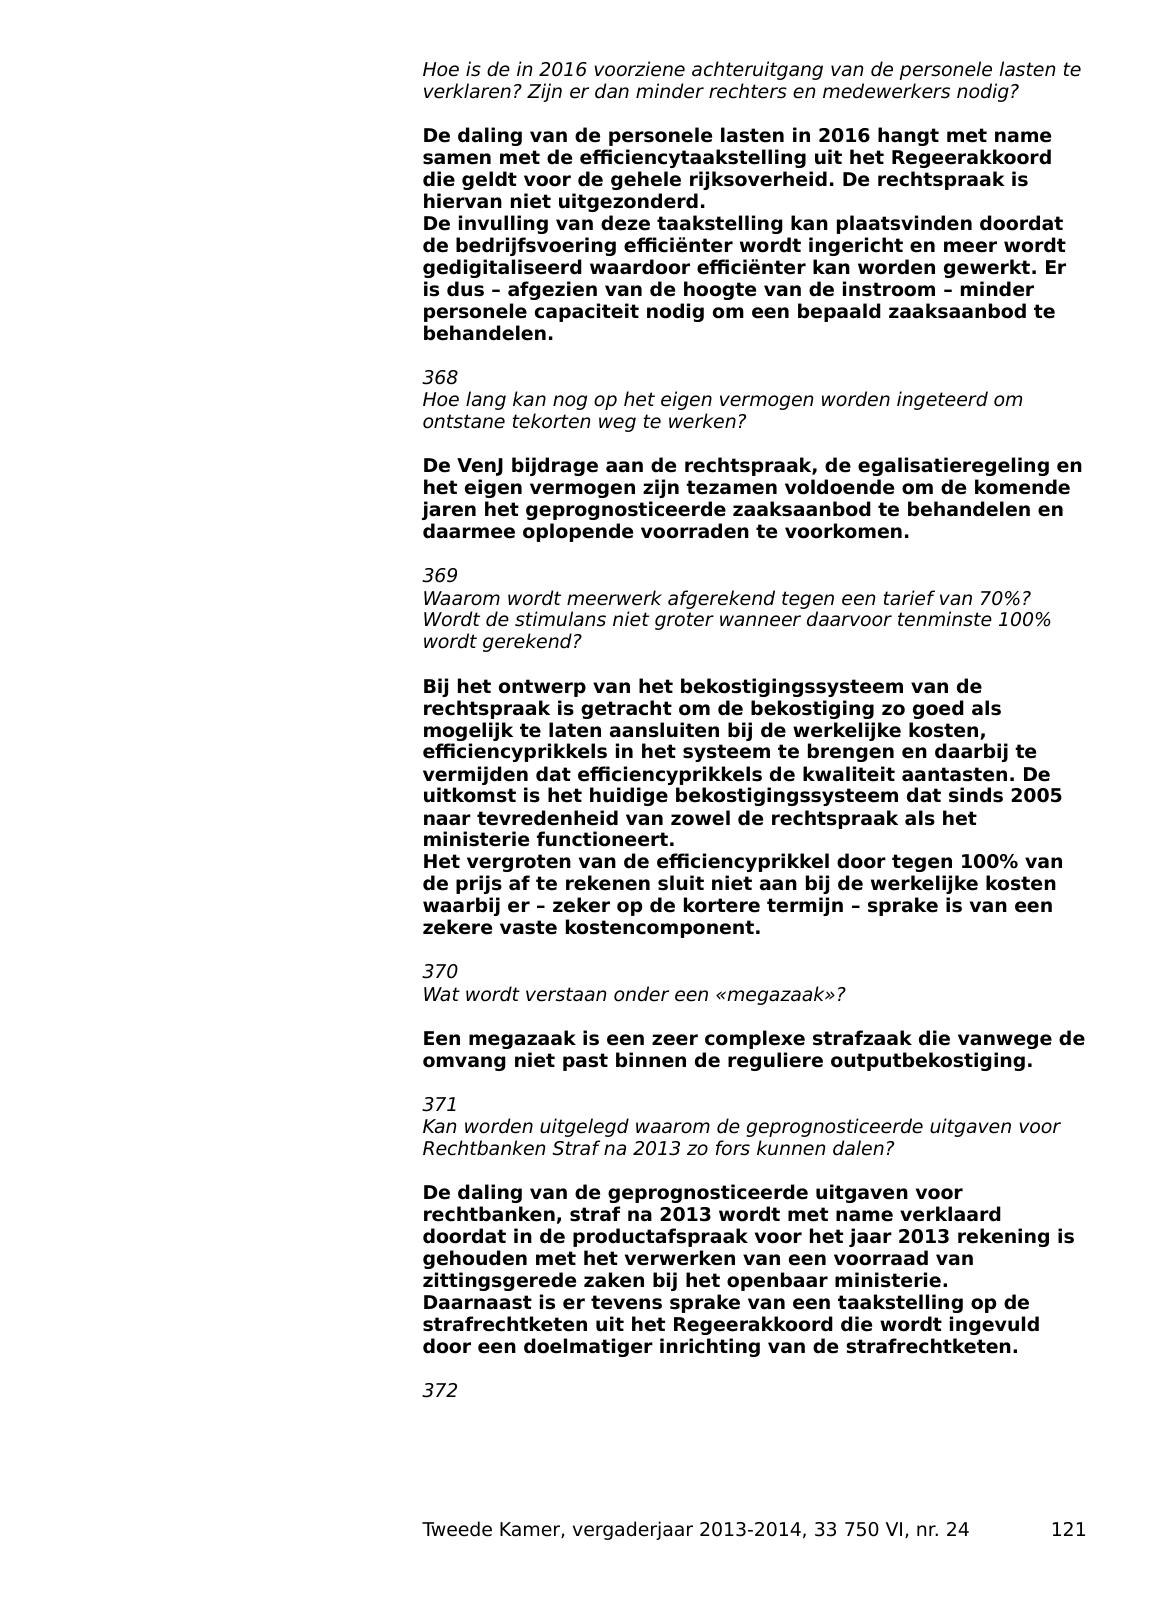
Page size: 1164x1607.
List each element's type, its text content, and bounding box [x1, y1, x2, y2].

text De VenJ bijdrage aan de rechtspraak, de egalisatieregeling en het eigen vermogen zijn tezamen voldoende om de komende jaren het geprognosticeerde zaaksaanbod te behandelen en daarmee oplopende voorraden te voorkomen. [422, 455, 1087, 543]
text Waarom wordt meerwerk afgerekend tegen een tarief van 70%? Wordt de stimulans niet groter wanneer daarvoor tenminste 100% wordt gerekend? [422, 587, 1087, 653]
text Hoe is de in 2016 voorziene achteruitgang van de personele lasten te verklaren? Zijn er dan minder rechters en medewerkers nodig? [422, 59, 1087, 103]
text 371 [422, 1094, 1087, 1116]
text Kan worden uitgelegd waarom de geprognosticeerde uitgaven voor Rechtbanken Straf na 2013 zo fors kunnen dalen? [422, 1116, 1087, 1160]
text Het vergroten van de efficiencyprikkel door tegen 100% van de prijs af te rekenen sluit niet aan bij de werkelijke kosten waarbij er – zeker op de kortere termijn – sprake is van een zekere vaste kostencomponent. [422, 851, 1087, 939]
text 369 [422, 565, 1087, 587]
text De daling van de geprognosticeerde uitgaven voor rechtbanken, straf na 2013 wordt met name verklaard doordat in de productafspraak voor het jaar 2013 rekening is gehouden met het verwerken van een voorraad van zittingsgerede zaken bij het openbaar ministerie. [422, 1182, 1087, 1292]
text Daarnaast is er tevens sprake van een taakstelling op de strafrechtketen uit het Regeerakkoord die wordt ingevuld door een doelmatiger inrichting van de strafrechtketen. [422, 1292, 1087, 1358]
text De daling van de personele lasten in 2016 hangt met name samen met de efficiencytaakstelling uit het Regeerakkoord die geldt voor de gehele rijksoverheid. De rechtspraak is hiervan niet uitgezonderd. [422, 125, 1087, 213]
text 368 [422, 367, 1087, 389]
text Een megazaak is een zeer complexe strafzaak die vanwege de omvang niet past binnen de reguliere outputbekostiging. [422, 1028, 1087, 1072]
text Bij het ontwerp van het bekostigingssysteem van de rechtspraak is getracht om de bekostiging zo goed als mogelijk te laten aansluiten bij de werkelijke kosten, efficiencyprikkels in het systeem te brengen en daarbij te vermijden dat efficiencyprikkels de kwaliteit aantasten. De uitkomst is het huidige bekostigingssysteem dat sinds 2005 naar tevredenheid van zowel de rechtspraak als het ministerie functioneert. [422, 676, 1087, 851]
text 372 [422, 1380, 1087, 1402]
text Wat wordt verstaan onder een «megazaak»? [422, 983, 1087, 1005]
text 370 [422, 961, 1087, 983]
text De invulling van deze taakstelling kan plaatsvinden doordat de bedrijfsvoering efficiënter wordt ingericht en meer wordt gedigitaliseerd waardoor efficiënter kan worden gewerkt. Er is dus – afgezien van de hoogte van de instroom – minder personele capaciteit nodig om een bepaald zaaksaanbod te behandelen. [422, 213, 1087, 345]
text Hoe lang kan nog op het eigen vermogen worden ingeteerd om ontstane tekorten weg te werken? [422, 389, 1087, 433]
